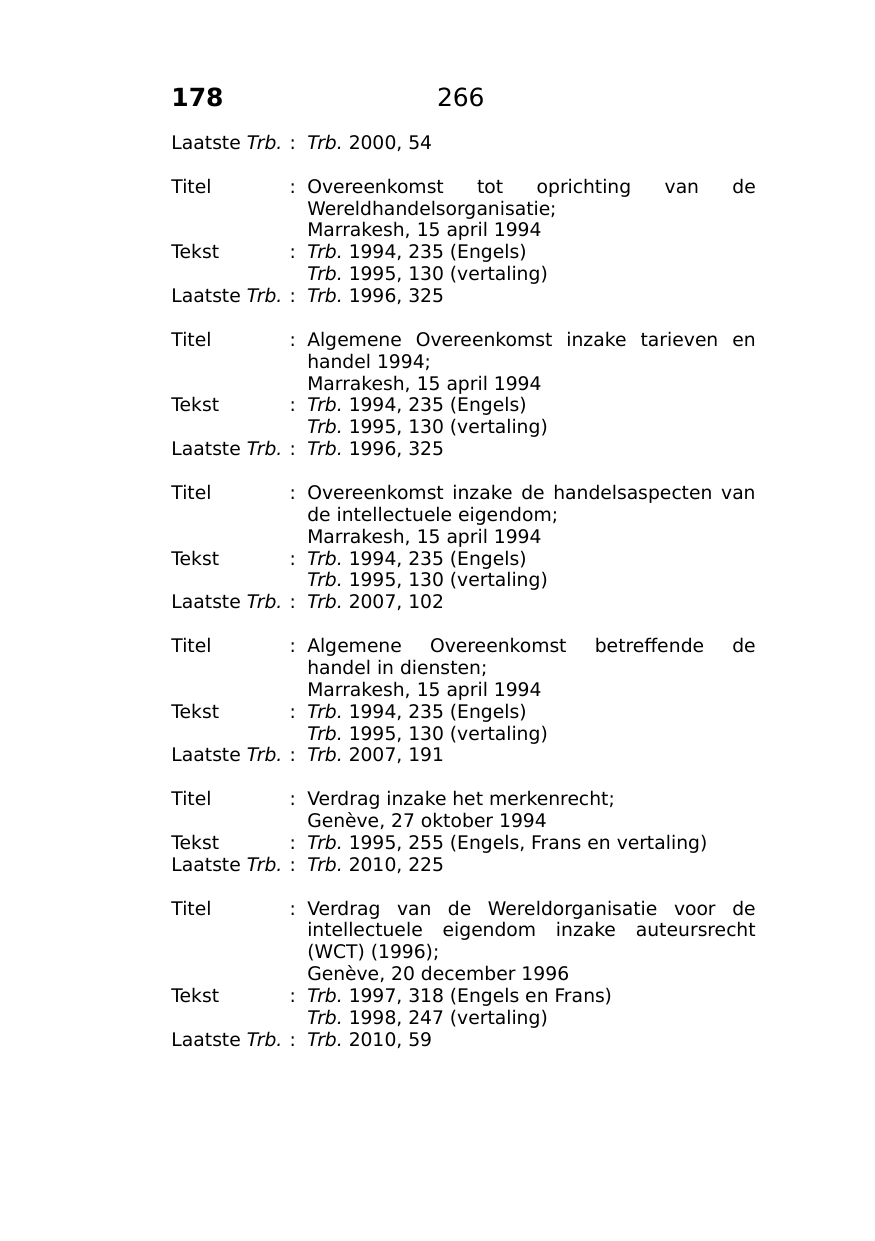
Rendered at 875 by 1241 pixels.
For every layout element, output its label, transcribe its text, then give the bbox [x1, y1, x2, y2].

table_cell Trb. 1996, 325 [307, 285, 756, 307]
table_cell Trb. 2010, 225 [307, 854, 756, 876]
table_cell Trb. 1994, 235 (Engels) Trb. 1995, 130 (vertaling) [307, 241, 756, 285]
table_cell [289, 876, 307, 897]
table_cell : [289, 635, 307, 701]
table_cell : [289, 854, 307, 876]
table_cell Laatste Trb. [171, 1029, 289, 1051]
table_cell Trb. 1995, 255 (Engels, Frans en vertaling) [307, 832, 756, 854]
table_cell Titel [171, 482, 289, 547]
table_cell [307, 766, 756, 788]
table_cell Trb. 1994, 235 (Engels) Trb. 1995, 130 (vertaling) [307, 548, 756, 591]
table_cell [289, 613, 307, 635]
table_cell Trb. 2010, 59 [307, 1029, 756, 1051]
table_cell : [289, 985, 307, 1029]
table_cell : [289, 329, 307, 394]
table_cell Titel [171, 788, 289, 832]
table_cell [171, 460, 289, 482]
table_cell Trb. 1994, 235 (Engels) Trb. 1995, 130 (vertaling) [307, 394, 756, 438]
table_cell Laatste Trb. [171, 591, 289, 613]
table_cell Titel [171, 635, 289, 701]
table_cell Tekst [171, 832, 289, 854]
table_cell Overeenkomst tot oprichting van de Wereldhandelsorganisatie; Marrakesh, 15 april 1994 [307, 176, 756, 241]
table_cell Laatste Trb. [171, 854, 289, 876]
table_cell : [289, 285, 307, 307]
table_cell Verdrag inzake het merkenrecht; Genève, 27 oktober 1994 [307, 788, 756, 832]
table_cell : [289, 744, 307, 766]
table_cell Trb. 1996, 325 [307, 438, 756, 460]
table_cell Laatste Trb. [171, 132, 289, 154]
table_cell : [289, 394, 307, 438]
table_cell : [289, 1029, 307, 1051]
table_cell [171, 766, 289, 788]
table_cell : [289, 832, 307, 854]
table_cell Trb. 2000, 54 [307, 132, 756, 154]
table_cell Laatste Trb. [171, 438, 289, 460]
table_cell [171, 876, 289, 897]
table_cell [171, 307, 289, 329]
table_cell [171, 613, 289, 635]
table_cell [289, 154, 307, 176]
table_cell Trb. 1997, 318 (Engels en Frans) Trb. 1998, 247 (vertaling) [307, 985, 756, 1029]
table_cell [171, 154, 289, 176]
table_cell Tekst [171, 241, 289, 285]
table_cell Laatste Trb. [171, 744, 289, 766]
table_cell : [289, 482, 307, 547]
table_cell [307, 613, 756, 635]
table_cell [307, 154, 756, 176]
table_cell Tekst [171, 548, 289, 591]
table_cell [289, 766, 307, 788]
table_cell : [289, 241, 307, 285]
table_cell [289, 460, 307, 482]
table_cell : [289, 898, 307, 985]
table_cell Tekst [171, 394, 289, 438]
table_cell : [289, 548, 307, 591]
table_cell Trb. 1994, 235 (Engels) Trb. 1995, 130 (vertaling) [307, 701, 756, 744]
table_cell Algemene Overeenkomst inzake tarieven en handel 1994; Marrakesh, 15 april 1994 [307, 329, 756, 394]
table_cell [289, 307, 307, 329]
table_cell [307, 460, 756, 482]
table_cell Tekst [171, 701, 289, 744]
table_cell Algemene Overeenkomst betreffende de handel in diensten; Marrakesh, 15 april 1994 [307, 635, 756, 701]
table_cell Titel [171, 898, 289, 985]
table_cell : [289, 176, 307, 241]
table_cell : [289, 788, 307, 832]
table_cell Laatste Trb. [171, 285, 289, 307]
table_cell Tekst [171, 985, 289, 1029]
table_cell : [289, 591, 307, 613]
table_cell Titel [171, 176, 289, 241]
table_cell Overeenkomst inzake de handelsaspecten van de intellectuele eigendom; Marrakesh, 15 april 1994 [307, 482, 756, 547]
table_cell [307, 876, 756, 897]
table_cell Verdrag van de Wereldorganisatie voor de intellectuele eigendom inzake auteursrecht (WCT) (1996); Genève, 20 december 1996 [307, 898, 756, 985]
table_cell : [289, 132, 307, 154]
table_cell : [289, 701, 307, 744]
table_cell Trb. 2007, 191 [307, 744, 756, 766]
table_cell Trb. 2007, 102 [307, 591, 756, 613]
table_cell [307, 307, 756, 329]
table_cell : [289, 438, 307, 460]
table_cell Titel [171, 329, 289, 394]
